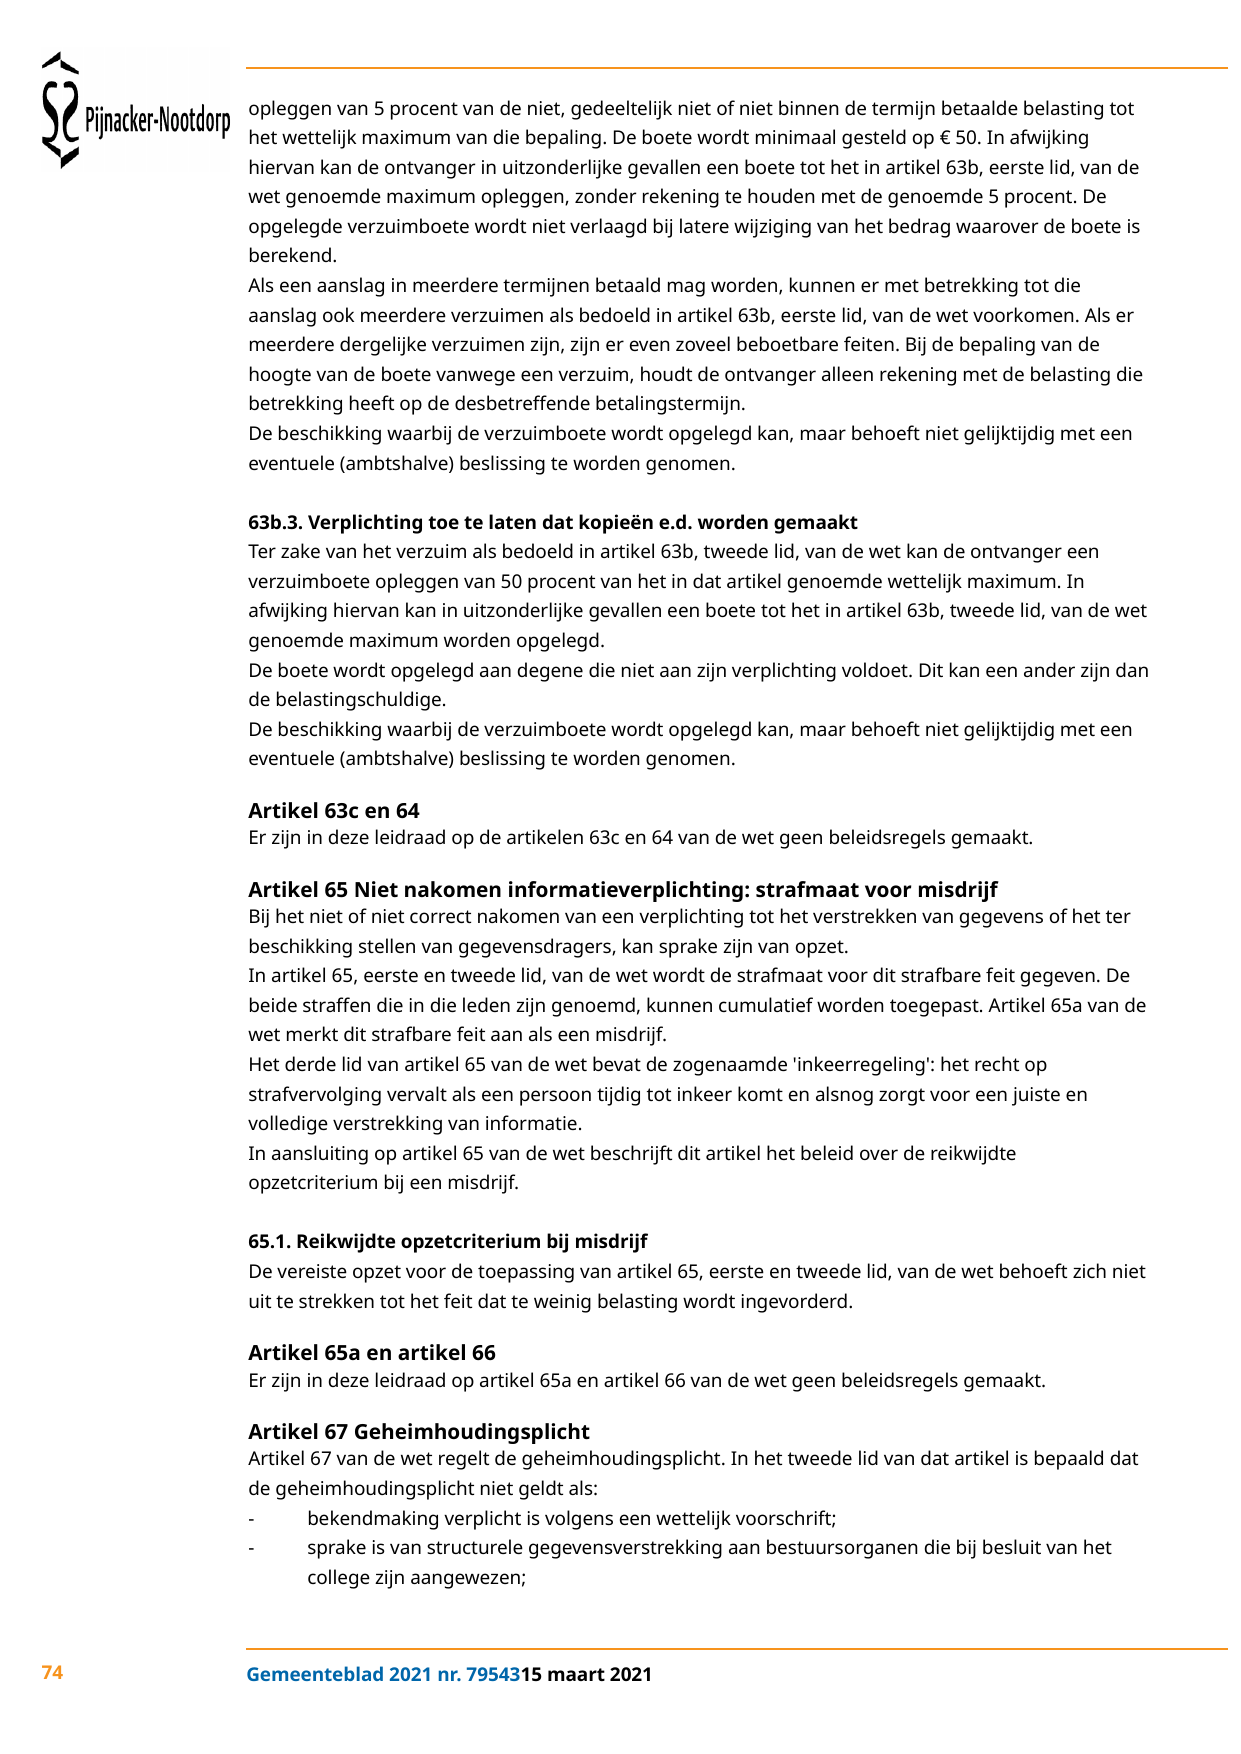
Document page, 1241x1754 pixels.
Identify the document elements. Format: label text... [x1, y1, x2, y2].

text De vereiste opzet voor de toepassing van artikel 65, eerste en tweede lid, van de wet behoeft zich niet uit te strekken tot het feit dat te weinig belasting wordt ingevorderd. [248, 1258, 1152, 1314]
text De beschikking waarbij de verzuimboete wordt opgelegd kan, maar behoeft niet gelijktijdig met een eventuele (ambtshalve) beslissing te worden genomen. [248, 716, 1152, 771]
text Artikel 63c en 64 [248, 796, 1152, 824]
text Ter zake van het verzuim als bedoeld in artikel 63b, tweede lid, van de wet kan de ontvanger een verzuimboete opleggen van 50 procent van het in dat artikel genoemde wettelijk maximum. In afwijking hiervan kan in uitzonderlijke gevallen een boete tot het in artikel 63b, tweede lid, van de wet genoemde maximum worden opgelegd. [248, 538, 1152, 653]
text In artikel 65, eerste en tweede lid, van de wet wordt de strafmaat voor dit strafbare feit gegeven. De beide straffen die in die leden zijn genoemd, kunnen cumulatief worden toegepast. Artikel 65a van de wet merkt dit strafbare feit aan als een misdrijf. [248, 962, 1152, 1047]
text In aansluiting op artikel 65 van de wet beschrijft dit artikel het beleid over de reikwijdte opzetcriterium bij een misdrijf. [248, 1140, 1152, 1195]
picture [41, 47, 231, 172]
text Artikel 67 Geheimhoudingsplicht [248, 1417, 1152, 1446]
text Als een aanslag in meerdere termijnen betaald mag worden, kunnen er met betrekking tot die aanslag ook meerdere verzuimen als bedoeld in artikel 63b, eerste lid, van de wet voorkomen. Als er meerdere dergelijke verzuimen zijn, zijn er even zoveel beboetbare feiten. Bij de bepaling van de hoogte van de boete vanwege een verzuim, houdt de ontvanger alleen rekening met de belasting die betrekking heeft op de desbetreffende betalingstermijn. [248, 272, 1152, 416]
text opleggen van 5 procent van de niet, gedeeltelijk niet of niet binnen de termijn betaalde belasting tot het wettelijk maximum van die bepaling. De boete wordt minimaal gesteld op € 50. In afwijking hiervan kan de ontvanger in uitzonderlijke gevallen een boete tot het in artikel 63b, eerste lid, van de wet genoemde maximum opleggen, zonder rekening te houden met de genoemde 5 procent. De opgelegde verzuimboete wordt niet verlaagd bij latere wijziging van het bedrag waarover de boete is berekend. [248, 95, 1152, 268]
text De beschikking waarbij de verzuimboete wordt opgelegd kan, maar behoeft niet gelijktijdig met een eventuele (ambtshalve) beslissing te worden genomen. [248, 420, 1152, 476]
text Er zijn in deze leidraad op de artikelen 63c en 64 van de wet geen beleidsregels gemaakt. [248, 824, 1152, 850]
text Het derde lid van artikel 65 van de wet bevat de zogenaamde 'inkeerregeling': het recht op strafvervolging vervalt als een persoon tijdig tot inkeer komt en alsnog zorgt voor een juiste en volledige verstrekking van informatie. [248, 1051, 1152, 1136]
text Artikel 65a en artikel 66 [248, 1338, 1152, 1367]
text 63b.3. Verplichting toe te laten dat kopieën e.d. worden gemaakt [248, 509, 1152, 535]
text De boete wordt opgelegd aan degene die niet aan zijn verplichting voldoet. Dit kan een ander zijn dan de belastingschuldige. [248, 657, 1152, 712]
text Artikel 65 Niet nakomen informatieverplichting: strafmaat voor misdrijf [248, 875, 1152, 903]
list sprake is van structurele gegevensverstrekking aan bestuursorganen die bij besluit van het college zijn aangewezen; [248, 1534, 1152, 1590]
text Artikel 67 van de wet regelt de geheimhoudingsplicht. In het tweede lid van dat artikel is bepaald dat de geheimhoudingsplicht niet geldt als: [248, 1446, 1152, 1501]
text Er zijn in deze leidraad op artikel 65a en artikel 66 van de wet geen beleidsregels gemaakt. [248, 1367, 1152, 1392]
text Bij het niet of niet correct nakomen van een verplichting tot het verstrekken van gegevens of het ter beschikking stellen van gegevensdragers, kan sprake zijn van opzet. [248, 903, 1152, 959]
list bekendmaking verplicht is volgens een wettelijk voorschrift; [248, 1505, 1152, 1531]
text 65.1. Reikwijdte opzetcriterium bij misdrijf [248, 1229, 1152, 1254]
